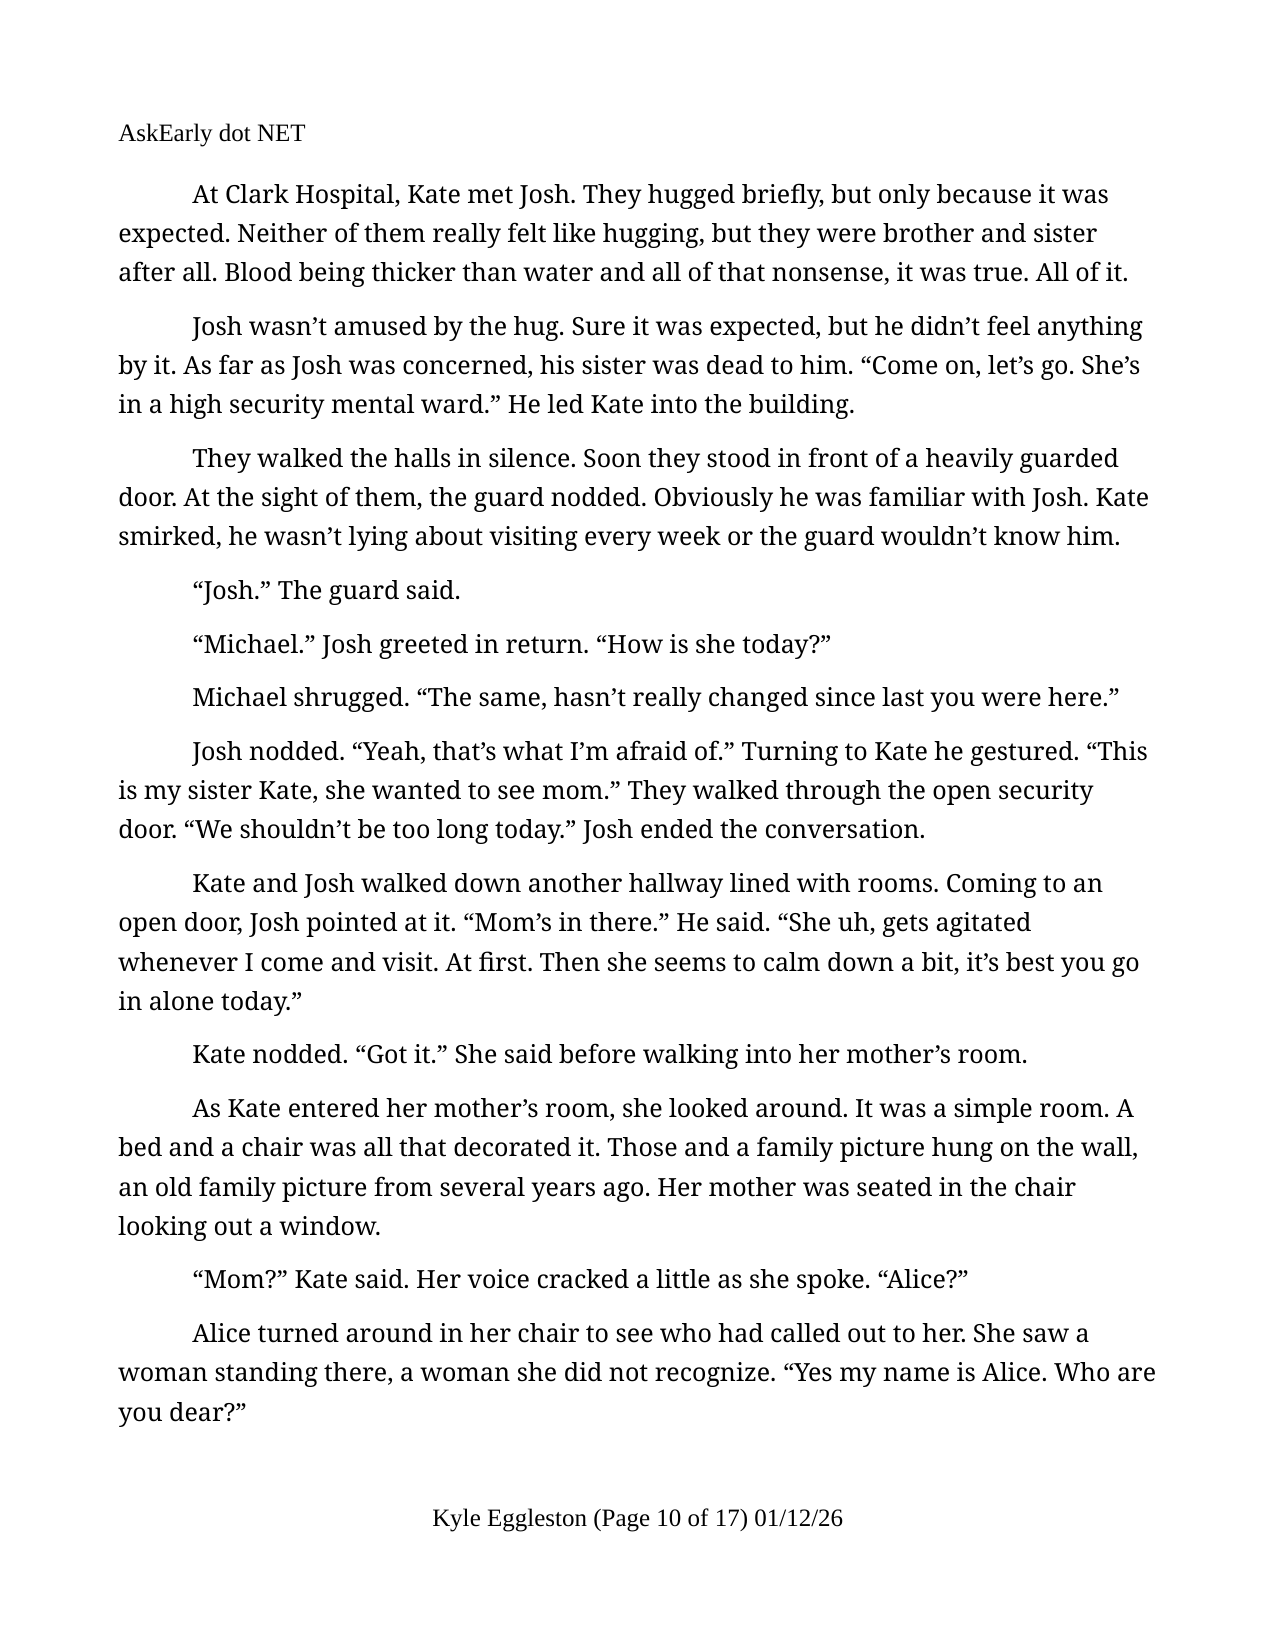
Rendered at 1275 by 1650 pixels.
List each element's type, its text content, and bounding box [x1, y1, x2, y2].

text They walked the halls in silence. Soon they stood in front of a heavily guarded door. At the sight of them, the guard nodded. Obviously he was familiar with Josh. Kate smirked, he wasn’t lying about visiting every week or the guard wouldn’t know him. [118, 441, 1157, 553]
text As Kate entered her mother’s room, she looked around. It was a simple room. A bed and a chair was all that decorated it. Those and a family picture hung on the wall, an old family picture from several years ago. Her mother was seated in the chair looking out a window. [118, 1091, 1157, 1242]
text “Josh.” The guard said. [118, 573, 1157, 607]
text Josh wasn’t amused by the hug. Sure it was expected, but he didn’t feel anything by it. As far as Josh was concerned, his sister was dead to him. “Come on, let’s go. She’s in a high security mental ward.” He led Kate into the building. [118, 308, 1157, 421]
text Josh nodded. “Yeah, that’s what I’m afraid of.” Turning to Kate he gestured. “This is my sister Kate, she wanted to see mom.” They walked through the open security door. “We shouldn’t be too long today.” Josh ended the conversation. [118, 734, 1157, 846]
text “Michael.” Josh greeted in return. “How is she today?” [118, 626, 1157, 660]
text “Mom?” Kate said. Her voice cracked a little as she spoke. “Alice?” [118, 1262, 1157, 1296]
text Kate nodded. “Got it.” She said before walking into her mother’s room. [118, 1037, 1157, 1071]
text Kate and Josh walked down another hallway lined with rooms. Coming to an open door, Josh pointed at it. “Mom’s in there.” He said. “She uh, gets agitated whenever I come and visit. At first. Then she seems to calm down a bit, it’s best you go in alone today.” [118, 866, 1157, 1017]
text At Clark Hospital, Kate met Josh. They hugged briefly, but only because it was expected. Neither of them really felt like hugging, but they were brother and sister after all. Blood being thicker than water and all of that nonsense, it was true. All of it. [118, 176, 1157, 289]
text Alice turned around in her chair to see who had called out to her. She saw a woman standing there, a woman she did not recognize. “Yes my name is Alice. Who are you dear?” [118, 1316, 1157, 1428]
text Michael shrugged. “The same, hasn’t really changed since last you were here.” [118, 680, 1157, 714]
